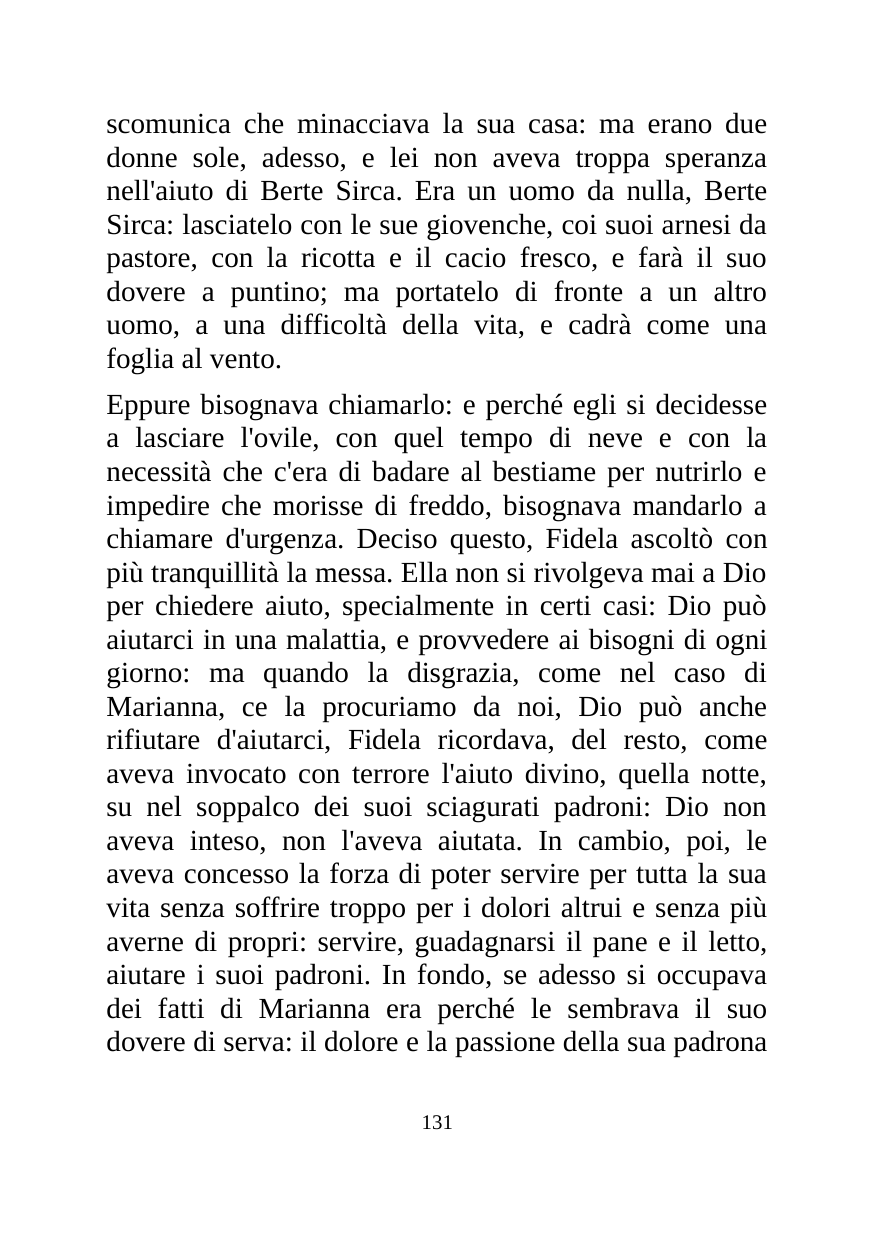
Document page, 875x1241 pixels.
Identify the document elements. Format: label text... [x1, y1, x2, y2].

text Eppure bisognava chiamarlo: e perché egli si decidesse a lasciare l'ovile, con quel tempo di neve e con la necessità che c'era di badare al bestiame per nutrirlo e impedire che morisse di freddo, bisognava mandarlo a chiamare d'urgenza. Deciso questo, Fidela ascoltò con più tranquillità la messa. Ella non si rivolgeva mai a Dio per chiedere aiuto, specialmente in certi casi: Dio può aiutarci in una malattia, e provvedere ai bisogni di ogni giorno: ma quando la disgrazia, come nel caso di Marianna, ce la procuriamo da noi, Dio può anche rifiutare d'aiutarci, Fidela ricordava, del resto, come aveva invocato con terrore l'aiuto divino, quella notte, su nel soppalco dei suoi sciagurati padroni: Dio non aveva inteso, non l'aveva aiutata. In cambio, poi, le aveva concesso la forza di poter servire per tutta la sua vita senza soffrire troppo per i dolori altrui e senza più averne di propri: servire, guadagnarsi il pane e il letto, aiutare i suoi padroni. In fondo, se adesso si occupava dei fatti di Marianna era perché le sembrava il suo dovere di serva: il dolore e la passione della sua padrona [106, 387, 768, 1058]
text scomunica che minacciava la sua casa: ma erano due donne sole, adesso, e lei non aveva troppa speranza nell'aiuto di Berte Sirca. Era un uomo da nulla, Berte Sirca: lasciatelo con le sue giovenche, coi suoi arnesi da pastore, con la ricotta e il cacio fresco, e farà il suo dovere a puntino; ma portatelo di fronte a un altro uomo, a una difficoltà della vita, e cadrà come una foglia al vento. [106, 106, 768, 374]
